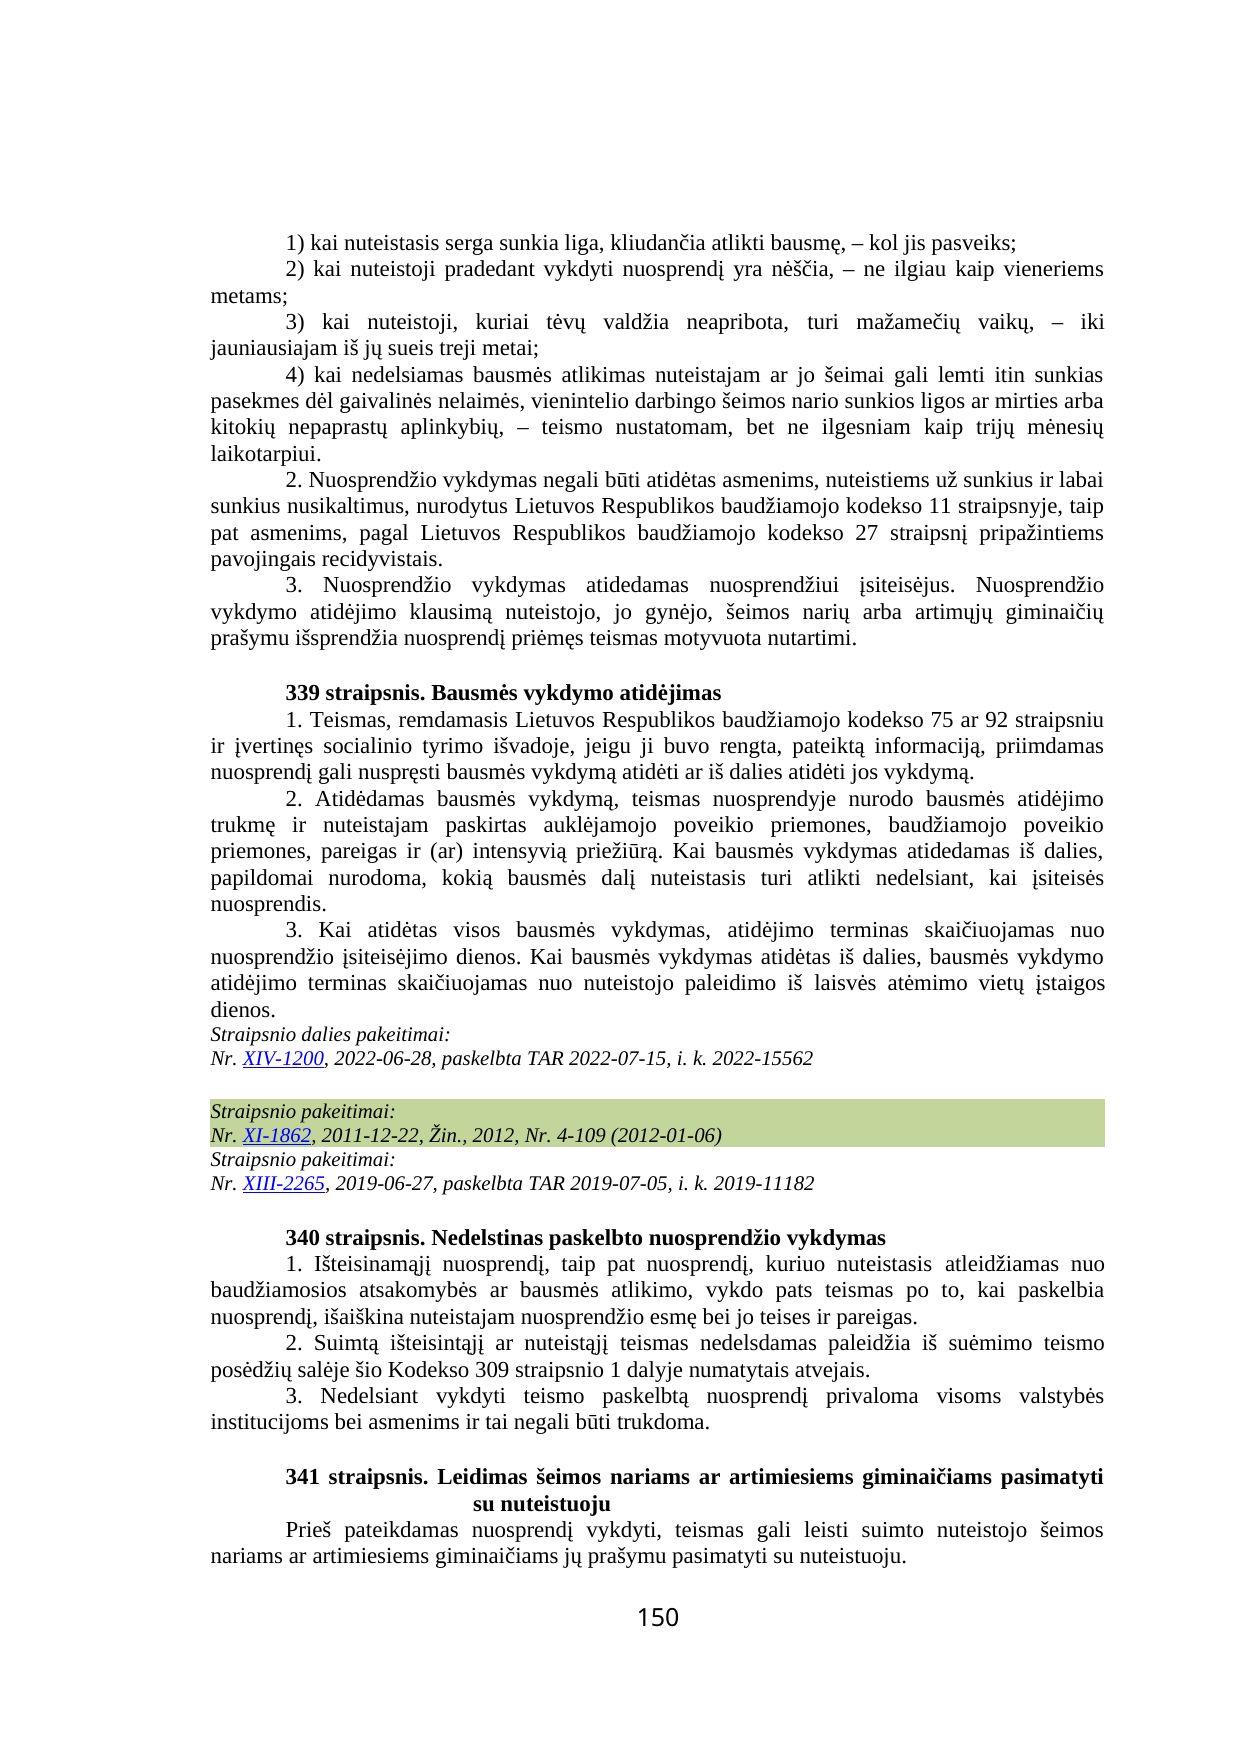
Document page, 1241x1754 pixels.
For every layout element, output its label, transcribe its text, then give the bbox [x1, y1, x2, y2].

text 1) kai nuteistasis serga sunkia liga, kliudančia atlikti bausmę, – kol jis pasveiks; [210, 229, 1105, 255]
text Nr. XIII-2265, 2019-06-27, paskelbta TAR 2019-07-05, i. k. 2019-11182 [210, 1171, 1105, 1195]
text 2. Nuosprendžio vykdymas negali būti atidėtas asmenims, nuteistiems už sunkius ir labai sunkius nusikaltimus, nurodytus Lietuvos Respublikos baudžiamojo kodekso 11 straipsnyje, taip pat asmenims, pagal Lietuvos Respublikos baudžiamojo kodekso 27 straipsnį pripažintiems pavojingais recidyvistais. [210, 466, 1105, 572]
text 2. Atidėdamas bausmės vykdymą, teismas nuosprendyje nurodo bausmės atidėjimo trukmę ir nuteistajam paskirtas auklėjamojo poveikio priemones, baudžiamojo poveikio priemones, pareigas ir (ar) intensyvią priežiūrą. Kai bausmės vykdymas atidedamas iš dalies, papildomai nurodoma, kokią bausmės dalį nuteistasis turi atlikti nedelsiant, kai įsiteisės nuosprendis. [210, 785, 1105, 917]
text Nr. XI-1862, 2011-12-22, Žin., 2012, Nr. 4-109 (2012-01-06) [210, 1123, 1105, 1147]
text 339 straipsnis. Bausmės vykdymo atidėjimas [210, 679, 1105, 706]
text 3. Kai atidėtas visos bausmės vykdymas, atidėjimo terminas skaičiuojamas nuo nuosprendžio įsiteisėjimo dienos. Kai bausmės vykdymas atidėtas iš dalies, bausmės vykdymo atidėjimo terminas skaičiuojamas nuo nuteistojo paleidimo iš laisvės atėmimo vietų įstaigos dienos. [210, 917, 1105, 1022]
text 3. Nedelsiant vykdyti teismo paskelbtą nuosprendį privaloma visoms valstybės institucijoms bei asmenims ir tai negali būti trukdoma. [210, 1382, 1105, 1435]
text 2) kai nuteistoji pradedant vykdyti nuosprendį yra nėščia, – ne ilgiau kaip vieneriems metams; [210, 255, 1105, 308]
text 3. Nuosprendžio vykdymas atidedamas nuosprendžiui įsiteisėjus. Nuosprendžio vykdymo atidėjimo klausimą nuteistojo, jo gynėjo, šeimos narių arba artimųjų giminaičių prašymu išsprendžia nuosprendį priėmęs teismas motyvuota nutartimi. [210, 572, 1105, 651]
text Straipsnio dalies pakeitimai: [210, 1022, 1105, 1046]
text 2. Suimtą išteisintąjį ar nuteistąjį teismas nedelsdamas paleidžia iš suėmimo teismo posėdžių salėje šio Kodekso 309 straipsnio 1 dalyje numatytais atvejais. [210, 1329, 1105, 1382]
text 1. Teismas, remdamasis Lietuvos Respublikos baudžiamojo kodekso 75 ar 92 straipsniu ir įvertinęs socialinio tyrimo išvadoje, jeigu ji buvo rengta, pateiktą informaciją, priimdamas nuosprendį gali nuspręsti bausmės vykdymą atidėti ar iš dalies atidėti jos vykdymą. [210, 706, 1105, 785]
text 3) kai nuteistoji, kuriai tėvų valdžia neapribota, turi mažamečių vaikų, – iki jauniausiajam iš jų sueis treji metai; [210, 308, 1105, 361]
text Straipsnio pakeitimai: [210, 1147, 1105, 1171]
text Prieš pateikdamas nuosprendį vykdyti, teismas gali leisti suimto nuteistojo šeimos nariams ar artimiesiems giminaičiams jų prašymu pasimatyti su nuteistuoju. [210, 1516, 1105, 1569]
text 4) kai nedelsiamas bausmės atlikimas nuteistajam ar jo šeimai gali lemti itin sunkias pasekmes dėl gaivalinės nelaimės, vienintelio darbingo šeimos nario sunkios ligos ar mirties arba kitokių nepaprastų aplinkybių, – teismo nustatomam, bet ne ilgesniam kaip trijų mėnesių laikotarpiui. [210, 361, 1105, 466]
text Nr. XIV-1200, 2022-06-28, paskelbta TAR 2022-07-15, i. k. 2022-15562 [210, 1046, 1105, 1070]
text 341 straipsnis. Leidimas šeimos nariams ar artimiesiems giminaičiams pasimatyti su nuteistuoju [285, 1463, 1105, 1516]
text 340 straipsnis. Nedelstinas paskelbto nuosprendžio vykdymas [210, 1224, 1105, 1250]
text Straipsnio pakeitimai: [210, 1099, 1105, 1123]
text 1. Išteisinamąjį nuosprendį, taip pat nuosprendį, kuriuo nuteistasis atleidžiamas nuo baudžiamosios atsakomybės ar bausmės atlikimo, vykdo pats teismas po to, kai paskelbia nuosprendį, išaiškina nuteistajam nuosprendžio esmę bei jo teises ir pareigas. [210, 1250, 1105, 1329]
